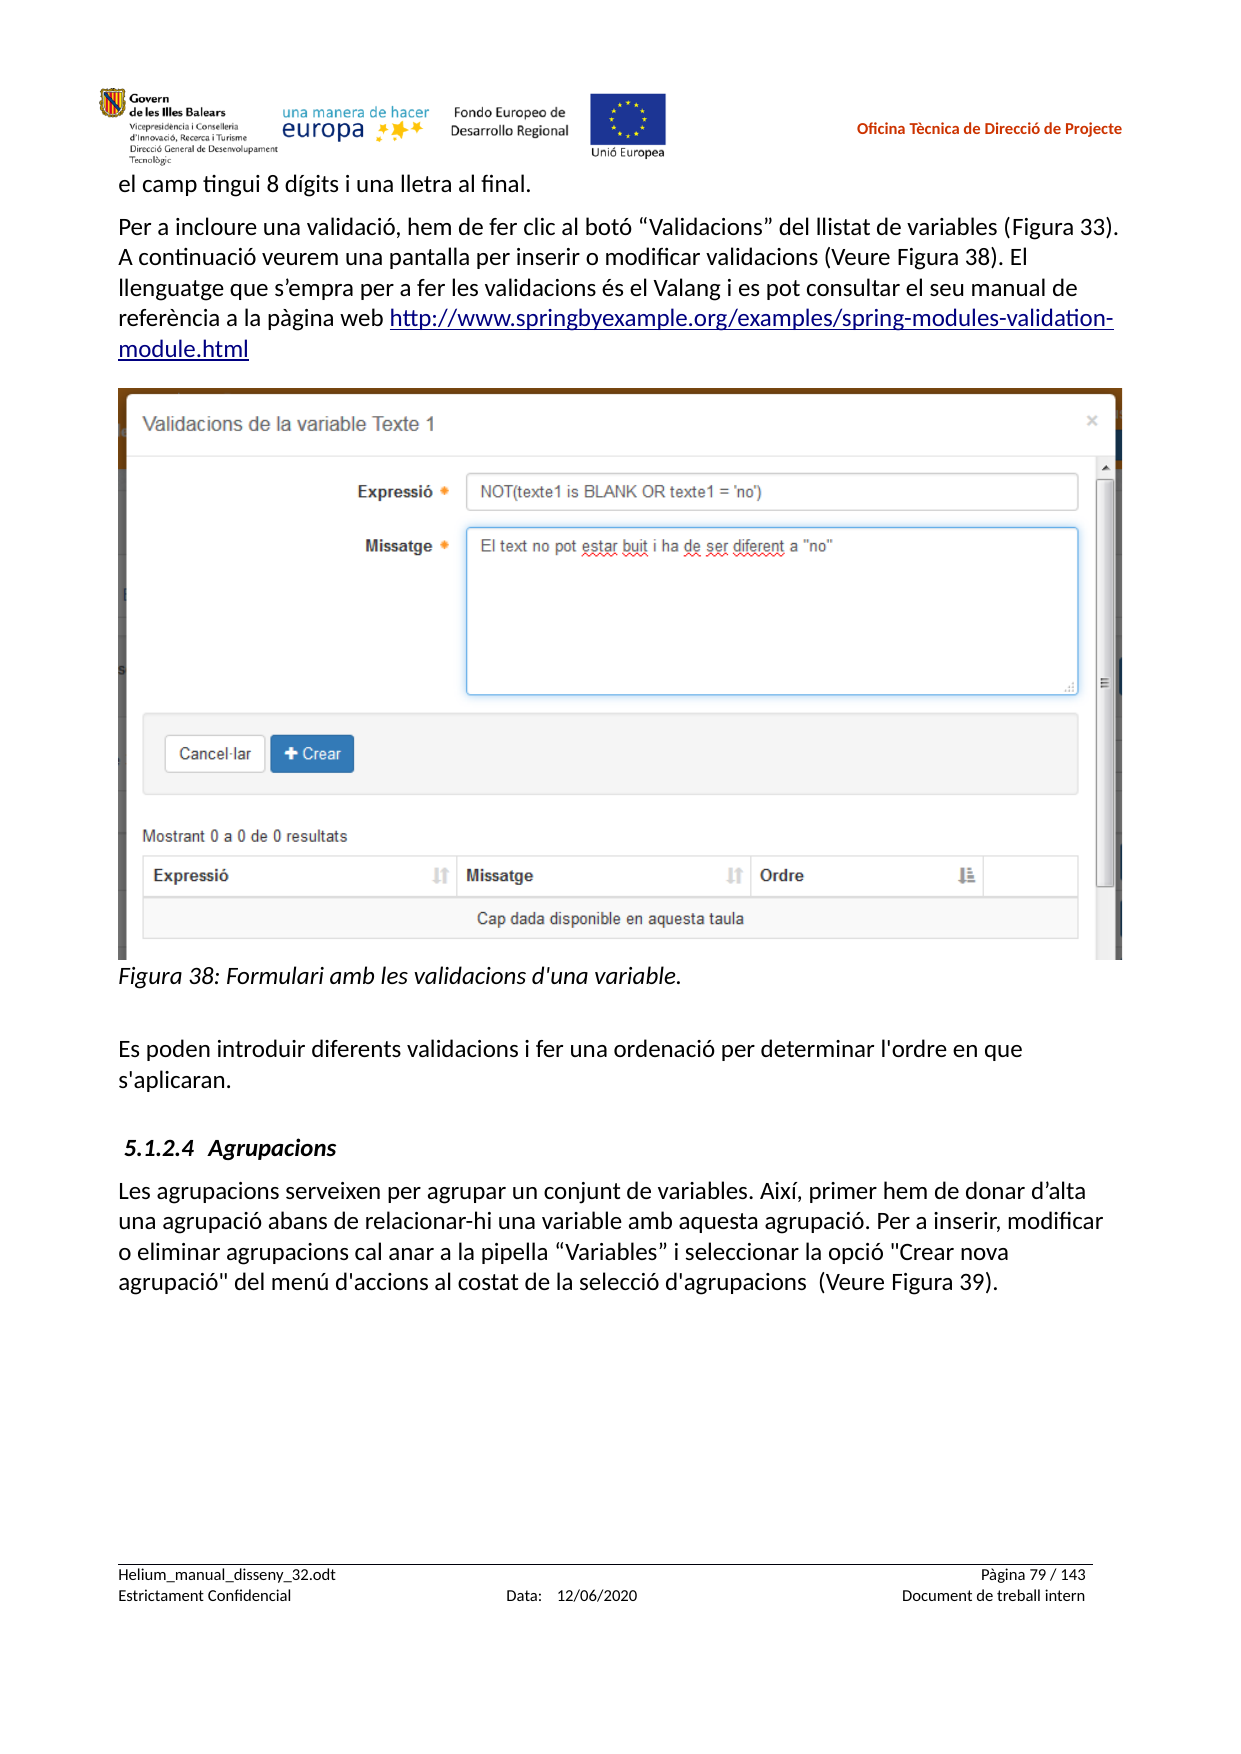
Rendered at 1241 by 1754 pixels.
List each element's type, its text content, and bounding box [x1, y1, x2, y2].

text Figura 38: Formulari amb les validacions d'una variable. [118, 960, 1122, 990]
picture [99, 87, 668, 166]
text Es poden introduir diferents validacions i fer una ordenació per determinar l'ordre en que s'aplicaran. [118, 1033, 1122, 1094]
subtitle Agrupacions [118, 1132, 1122, 1162]
text Per a incloure una validació, hem de fer clic al botó “Validacions” del llistat de variables (Figura 33). A continuació veurem una pantalla per inserir o modificar validacions (Veure Figura 38). El llenguatge que s’empra per a fer les validacions és el Valang i es pot consultar el seu manual de referència a la pàgina web http://www.springbyexample.org/examples/spring-modules-validation-module.html [118, 211, 1122, 363]
text Les agrupacions serveixen per agrupar un conjunt de variables. Així, primer hem de donar d’alta una agrupació abans de relacionar-hi una variable amb aquesta agrupació. Per a inserir, modificar o eliminar agrupacions cal anar a la pipella “Variables” i seleccionar la opció "Crear nova agrupació" del menú d'accions al costat de la selecció d'agrupacions (Veure Figura 39). [118, 1175, 1122, 1297]
picture [118, 388, 1123, 960]
text el camp tingui 8 dígits i una lletra al final. [118, 168, 1122, 198]
